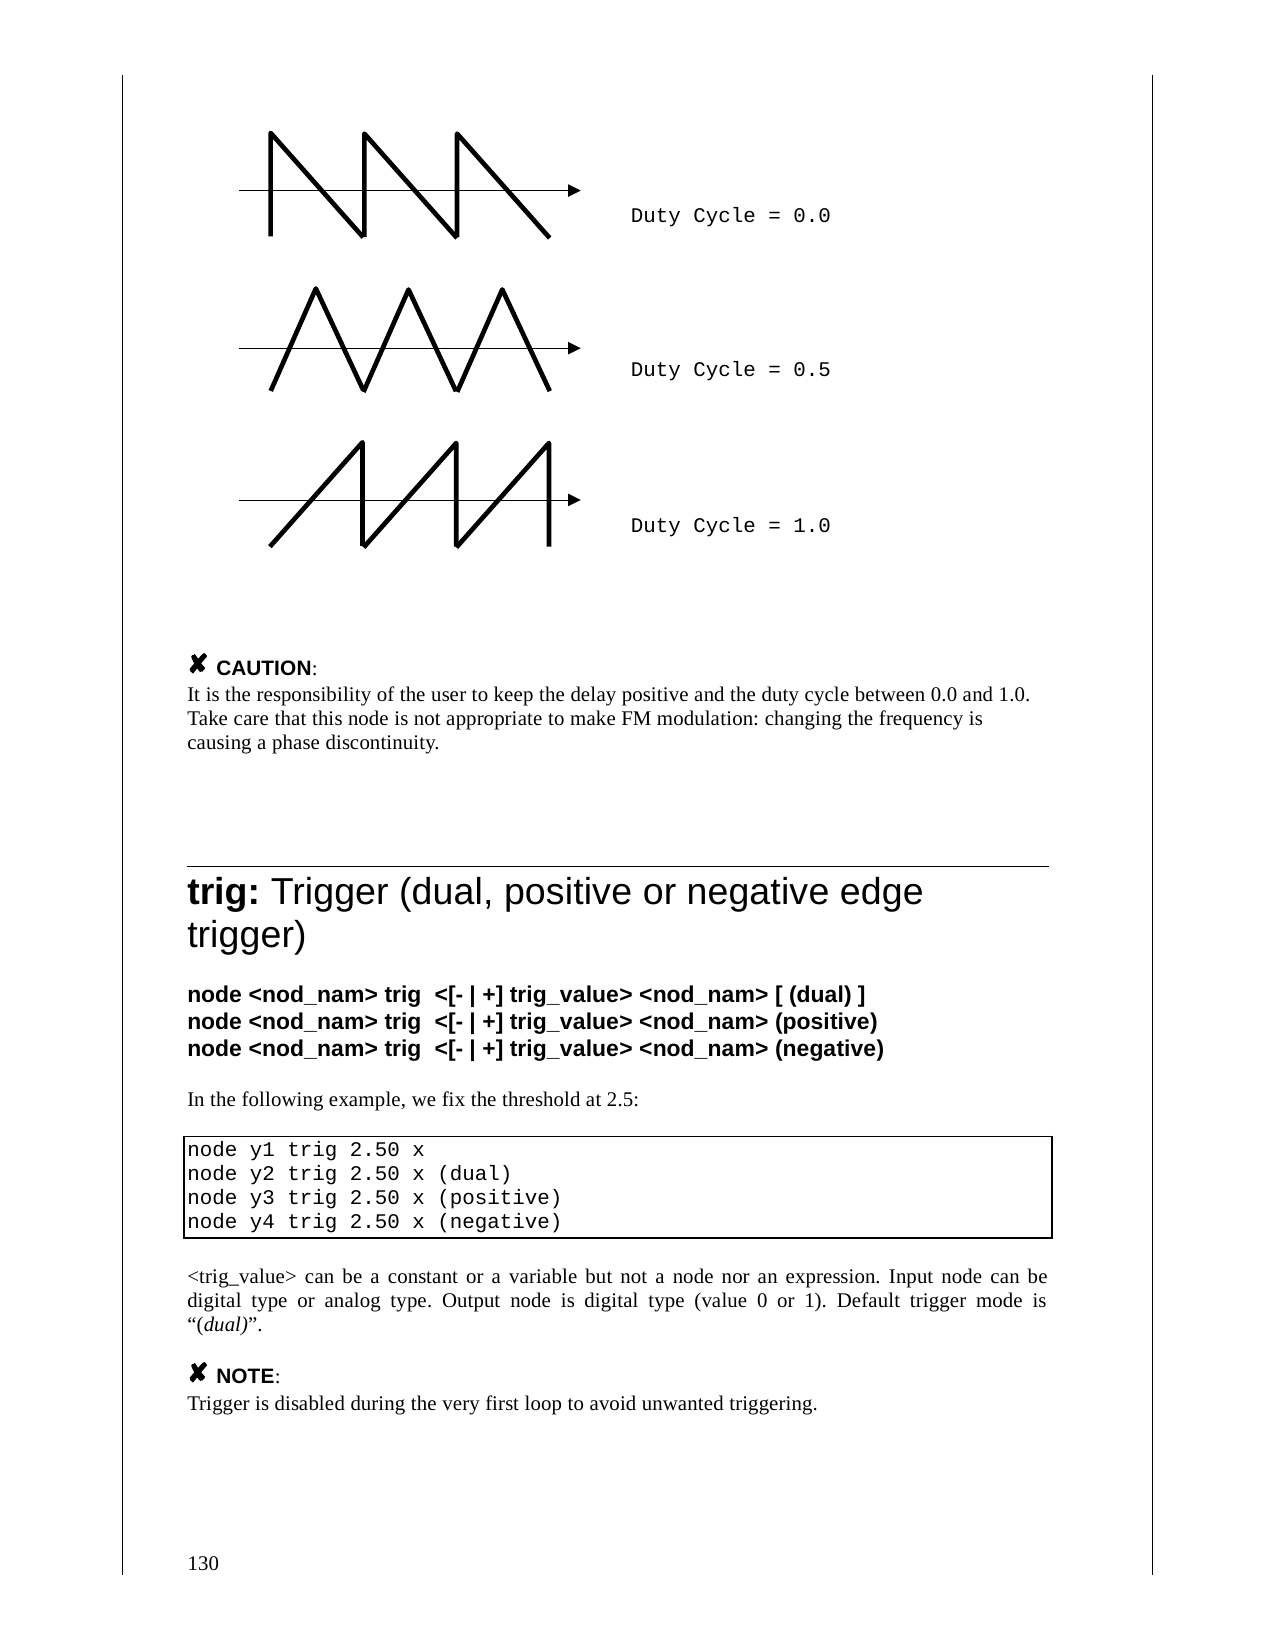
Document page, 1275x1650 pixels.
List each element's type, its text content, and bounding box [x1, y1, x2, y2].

text <trig_value> can be a constant or a variable but not a node nor an expression. Input node can be digital type or analog type. Output node is digital type (value 0 or 1). Default trigger mode is “(dual)”. [187, 1264, 1049, 1336]
text  CAUTION: It is the responsibility of the user to keep the delay positive and the duty cycle between 0.0 and 1.0. Take care that this node is not appropriate to make FM modulation: changing the frequency is causing a phase discontinuity. [187, 652, 1049, 754]
text In the following example, we fix the threshold at 2.5: [187, 1087, 1049, 1111]
text  NOTE: Trigger is disabled during the very first loop to avoid unwanted triggering. [187, 1361, 1049, 1415]
text node y1 trig 2.50 x node y2 trig 2.50 x (dual) node y3 trig 2.50 x (positive) node y4 trig 2.50 x (negative) [185, 1137, 1051, 1237]
text node <nod_nam> trig <[- | +] trig_value> <nod_nam> [ (dual) ] node <nod_nam> trig <[- | +] trig_value> <nod_nam> (positive) node <nod_nam> trig <[- | +] trig_value> <nod_nam> (negative) [187, 980, 1049, 1062]
subtitle trig: Trigger (dual, positive or negative edge trigger) [187, 867, 1049, 955]
